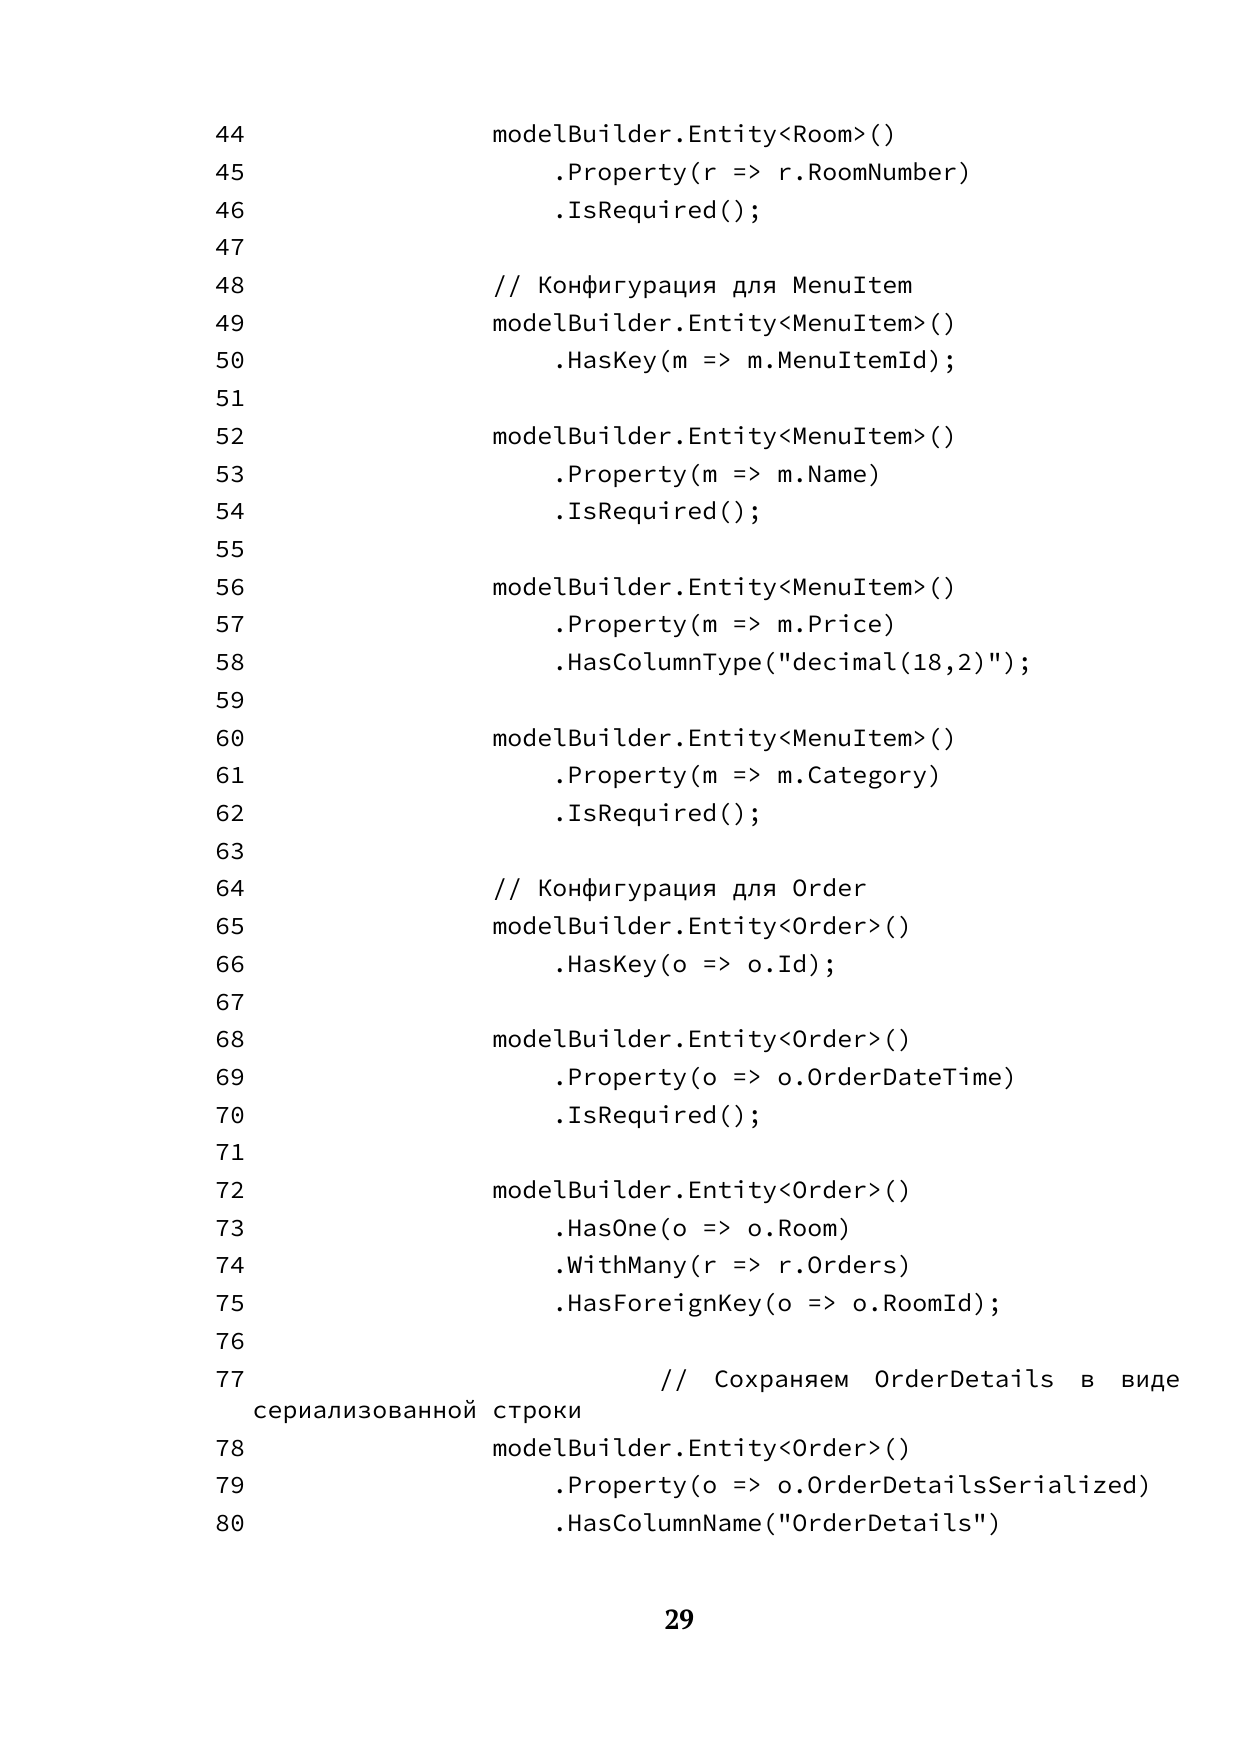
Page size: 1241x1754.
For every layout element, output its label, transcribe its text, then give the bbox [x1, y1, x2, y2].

list .WithMany(r => r.Orders) [215, 1249, 1181, 1281]
list .HasOne(o => o.Room) [215, 1212, 1181, 1243]
list modelBuilder.Entity<MenuItem>() [215, 721, 1181, 753]
list .HasColumnType("decimal(18,2)"); [215, 646, 1181, 677]
list .Property(m => m.Name) [215, 457, 1181, 489]
list // Конфигурация для Order [215, 872, 1181, 904]
list .IsRequired(); [215, 797, 1181, 828]
list .IsRequired(); [215, 1098, 1181, 1130]
list modelBuilder.Entity<MenuItem>() [215, 571, 1181, 602]
list modelBuilder.Entity<Order>() [215, 1174, 1181, 1205]
list // Конфигурация для MenuItem [215, 269, 1181, 300]
list .Property(m => m.Price) [215, 608, 1181, 640]
list .HasForeignKey(o => o.RoomId); [215, 1287, 1181, 1318]
list .IsRequired(); [215, 193, 1181, 225]
list .Property(r => r.RoomNumber) [215, 156, 1181, 187]
list modelBuilder.Entity<Order>() [215, 1023, 1181, 1054]
list .HasColumnName("OrderDetails") [215, 1507, 1181, 1538]
list modelBuilder.Entity<MenuItem>() [215, 307, 1181, 338]
list modelBuilder.Entity<Order>() [215, 910, 1181, 941]
list .Property(m => m.Category) [215, 759, 1181, 791]
list .IsRequired(); [215, 495, 1181, 527]
list modelBuilder.Entity<Order>() [215, 1432, 1181, 1463]
list modelBuilder.Entity<Room>() [215, 118, 1181, 149]
list .Property(o => o.OrderDetailsSerialized) [215, 1469, 1181, 1501]
list // Сохраняем OrderDetails в виде сериализованной строки [215, 1362, 1181, 1425]
list .HasKey(m => m.MenuItemId); [215, 344, 1181, 376]
list modelBuilder.Entity<MenuItem>() [215, 420, 1181, 451]
list .Property(o => o.OrderDateTime) [215, 1061, 1181, 1092]
list .HasKey(o => o.Id); [215, 948, 1181, 979]
